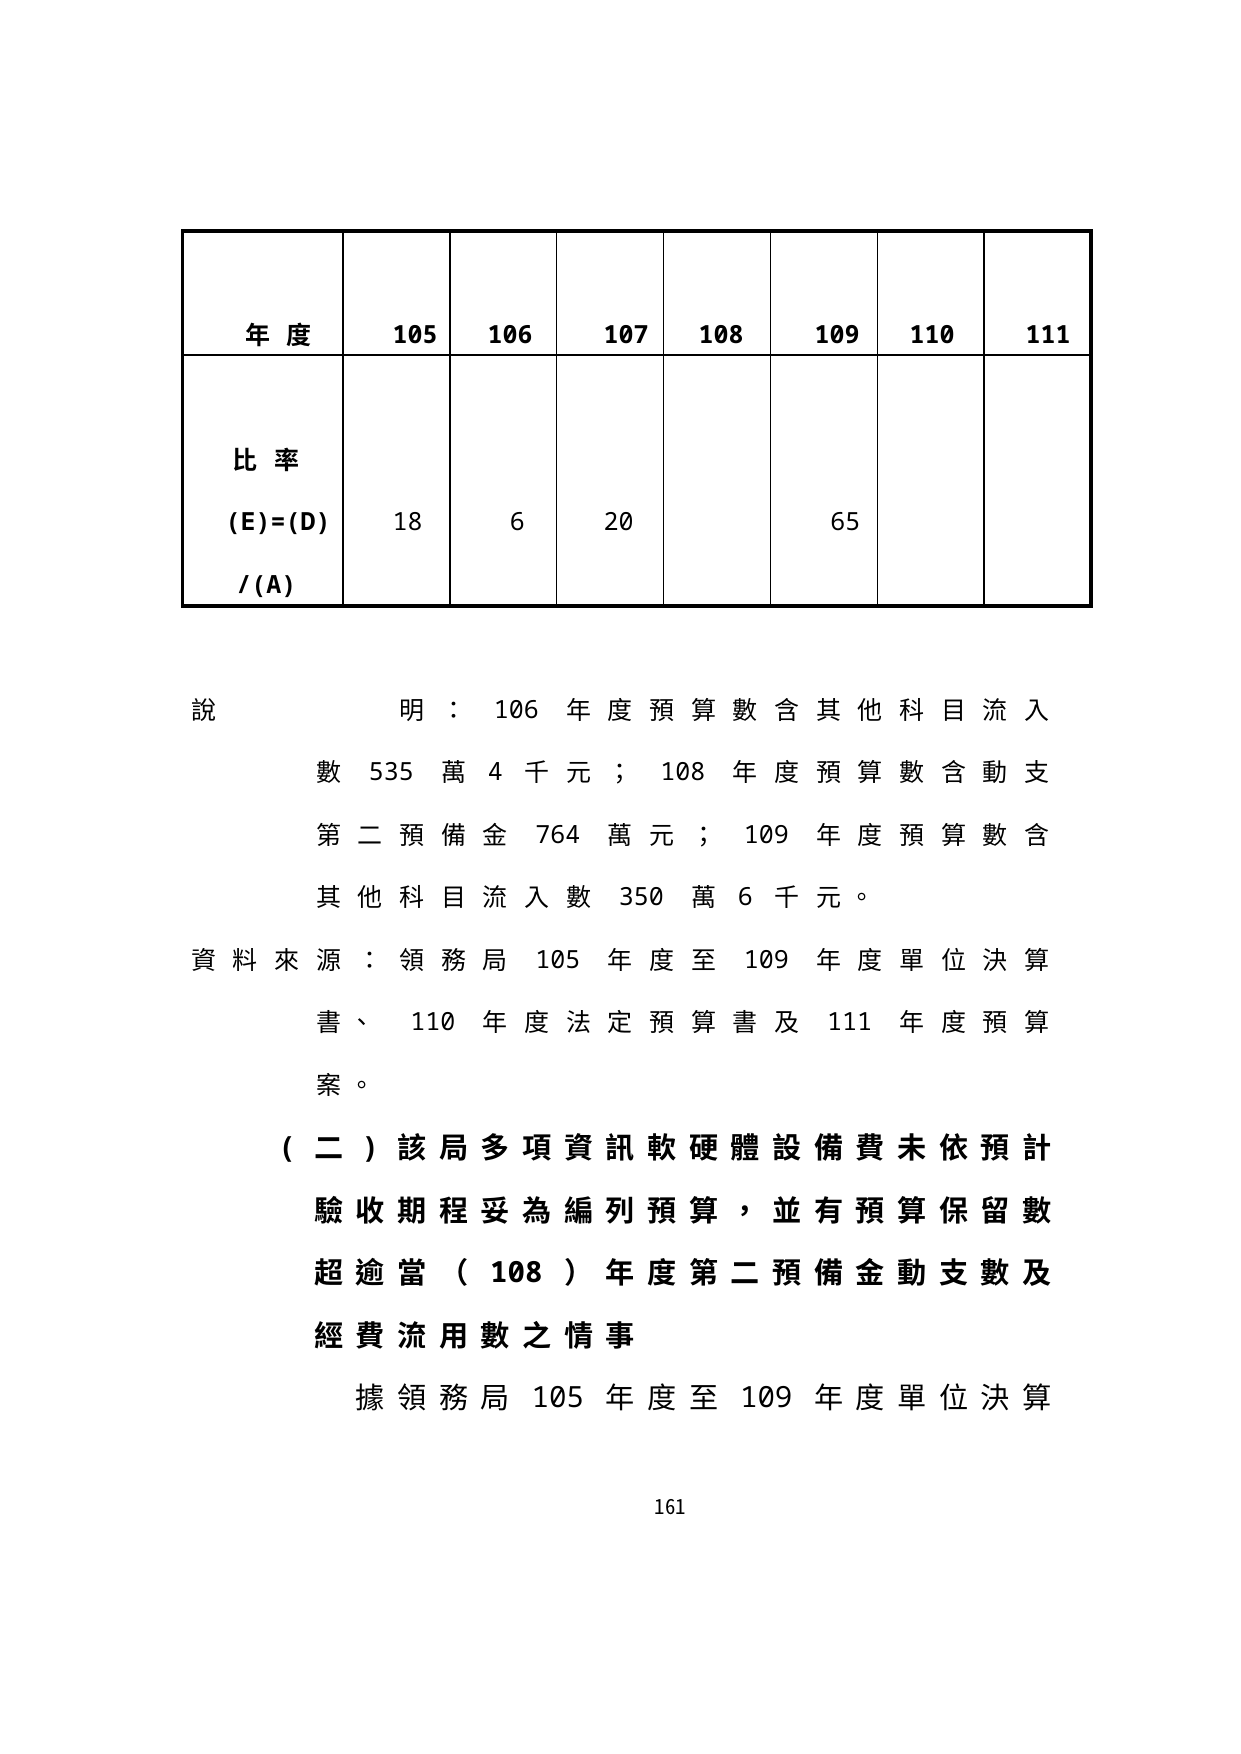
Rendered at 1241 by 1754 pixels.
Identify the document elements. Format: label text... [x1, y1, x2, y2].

table_header 111 [985, 233, 1089, 354]
table_cell 18 [344, 356, 449, 604]
text 據領務局105年度至109年度單位決算 [271, 1354, 1058, 1417]
table_header 110 [878, 233, 983, 354]
table_cell 20 [557, 356, 663, 604]
table_header 106 [451, 233, 556, 354]
text (二)該局多項資訊軟硬體設備費未依預計驗收期程妥為編列預算，並有預算保留數超逾當（108）年度第二預備金動支數及經費流用數之情事 [242, 1104, 1058, 1354]
table_cell 比率(E)=(D)/(A) [184, 356, 342, 604]
table_cell 65 [771, 356, 877, 604]
table_header 年度 [184, 233, 342, 354]
table_cell 6 [451, 356, 556, 604]
table_header 107 [557, 233, 663, 354]
table_cell - [878, 356, 983, 604]
table_header 108 [664, 233, 770, 354]
table_cell - [985, 356, 1089, 604]
table_header 105 [344, 233, 449, 354]
text 資料來源：領務局105年度至109年度單位決算書、110年度法定預算書及111年度預算案。 [173, 917, 1072, 1104]
text 說 明：106年度預算數含其他科目流入數535萬4千元；108年度預算數含動支第二預備金764萬元；109年度預算數含其他科目流入數350萬6千元。 [173, 667, 1072, 917]
table_header 109 [771, 233, 877, 354]
table_cell [664, 356, 770, 604]
